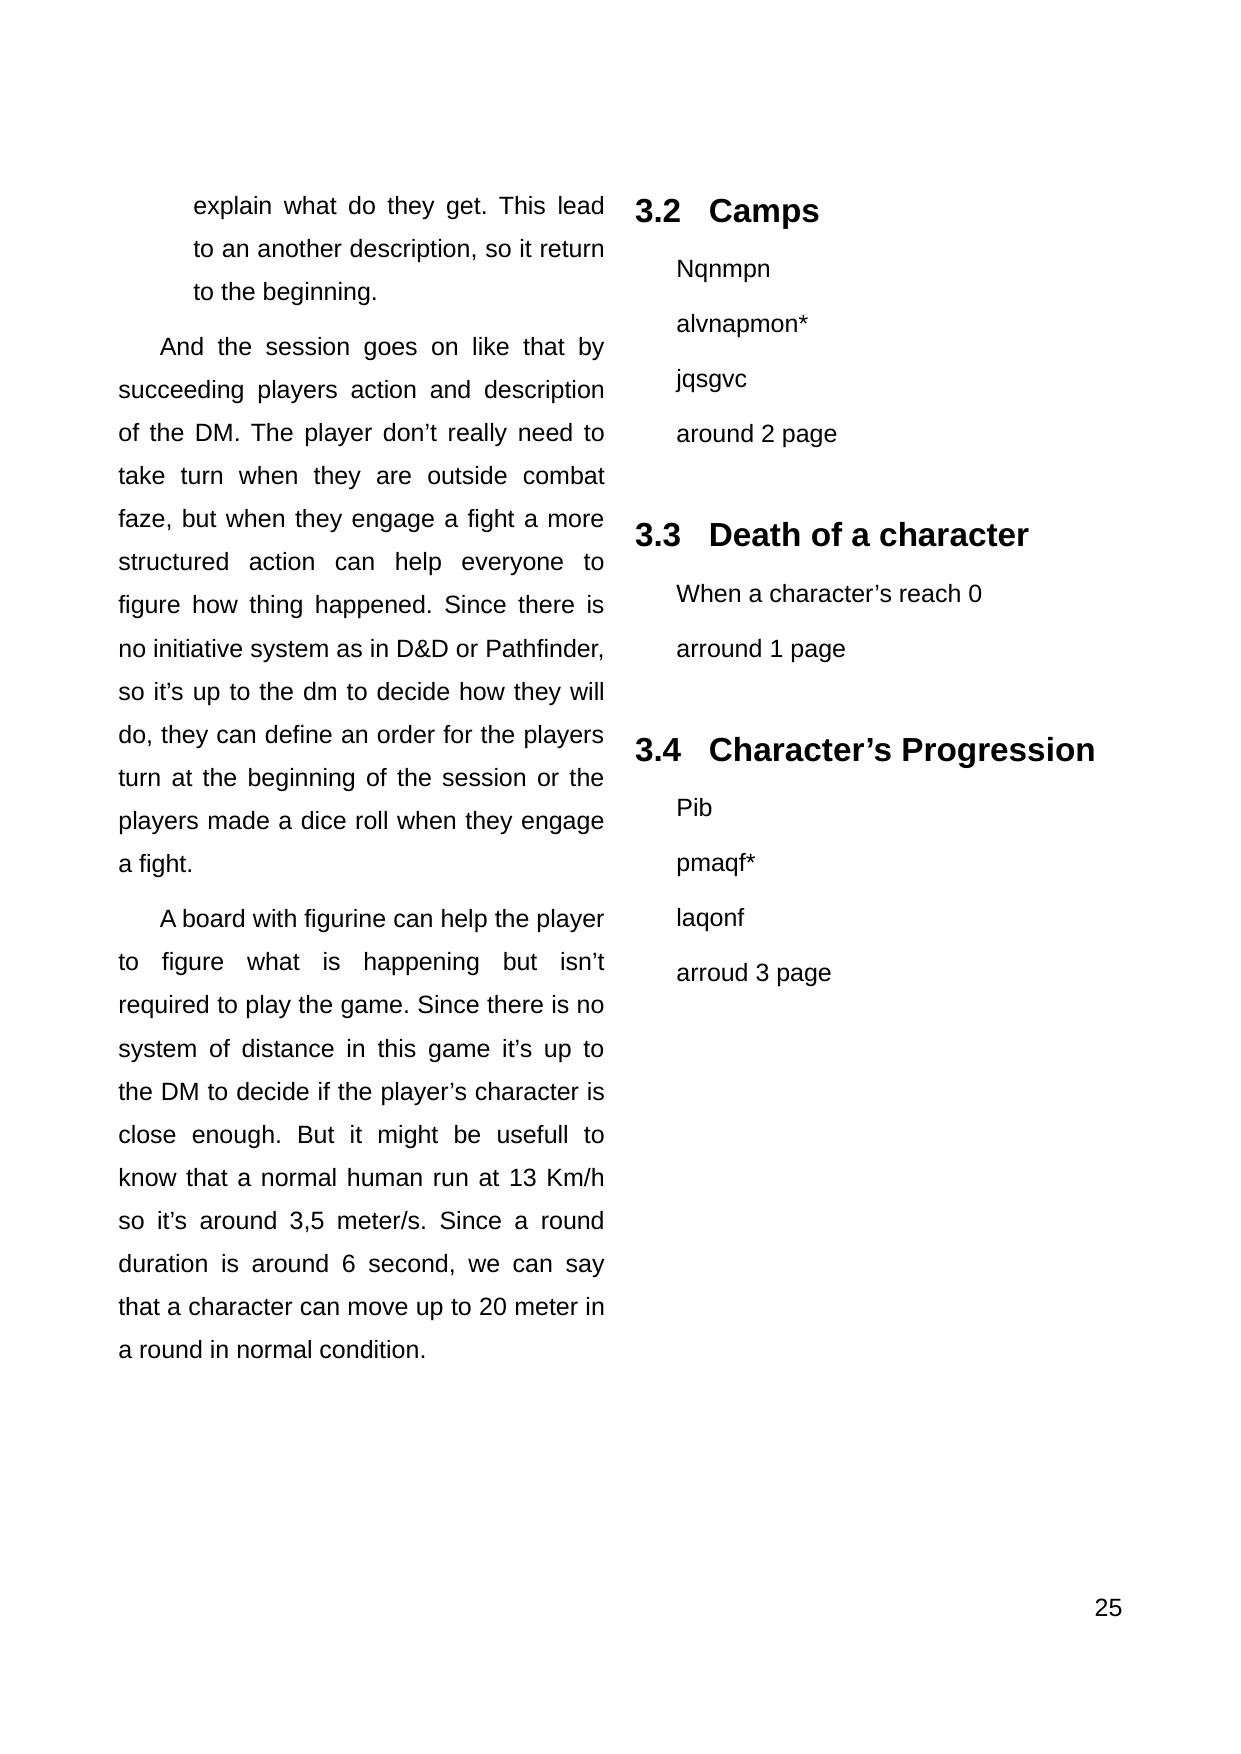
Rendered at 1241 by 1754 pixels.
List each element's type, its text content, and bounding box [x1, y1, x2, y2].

list explain what do they get. This lead to an another description, so it return to the beginning. [156, 191, 605, 306]
subtitle Death of a character [635, 515, 1122, 553]
text arroud 3 page [635, 958, 1122, 987]
text Pib [635, 793, 1122, 822]
text A board with figurine can help the player to figure what is happening but isn’t required to play the game. Since there is no system of distance in this game it’s up to the DM to decide if the player’s character is close enough. But it might be usefull to know that a normal human run at 13 Km/h so it’s around 3,5 meter/s. Since a round duration is around 6 second, we can say that a character can move up to 20 meter in a round in normal condition. [118, 904, 605, 1364]
text And the session goes on like that by succeeding players action and description of the DM. The player don’t really need to take turn when they are outside combat faze, but when they engage a fight a more structured action can help everyone to figure how thing happened. Since there is no initiative system as in D&D or Pathfinder, so it’s up to the dm to decide how they will do, they can define an order for the players turn at the beginning of the session or the players made a dice roll when they engage a fight. [118, 332, 605, 878]
text pmaqf* [635, 848, 1122, 877]
text arround 1 page [635, 633, 1122, 662]
text jqsgvc [635, 364, 1122, 393]
text Nqnmpn [635, 254, 1122, 283]
text When a character’s reach 0 [635, 579, 1122, 607]
text alvnapmon* [635, 309, 1122, 338]
subtitle Camps [635, 191, 1122, 229]
text laqonf [635, 903, 1122, 932]
text around 2 page [635, 419, 1122, 448]
subtitle Character’s Progression [635, 730, 1122, 768]
